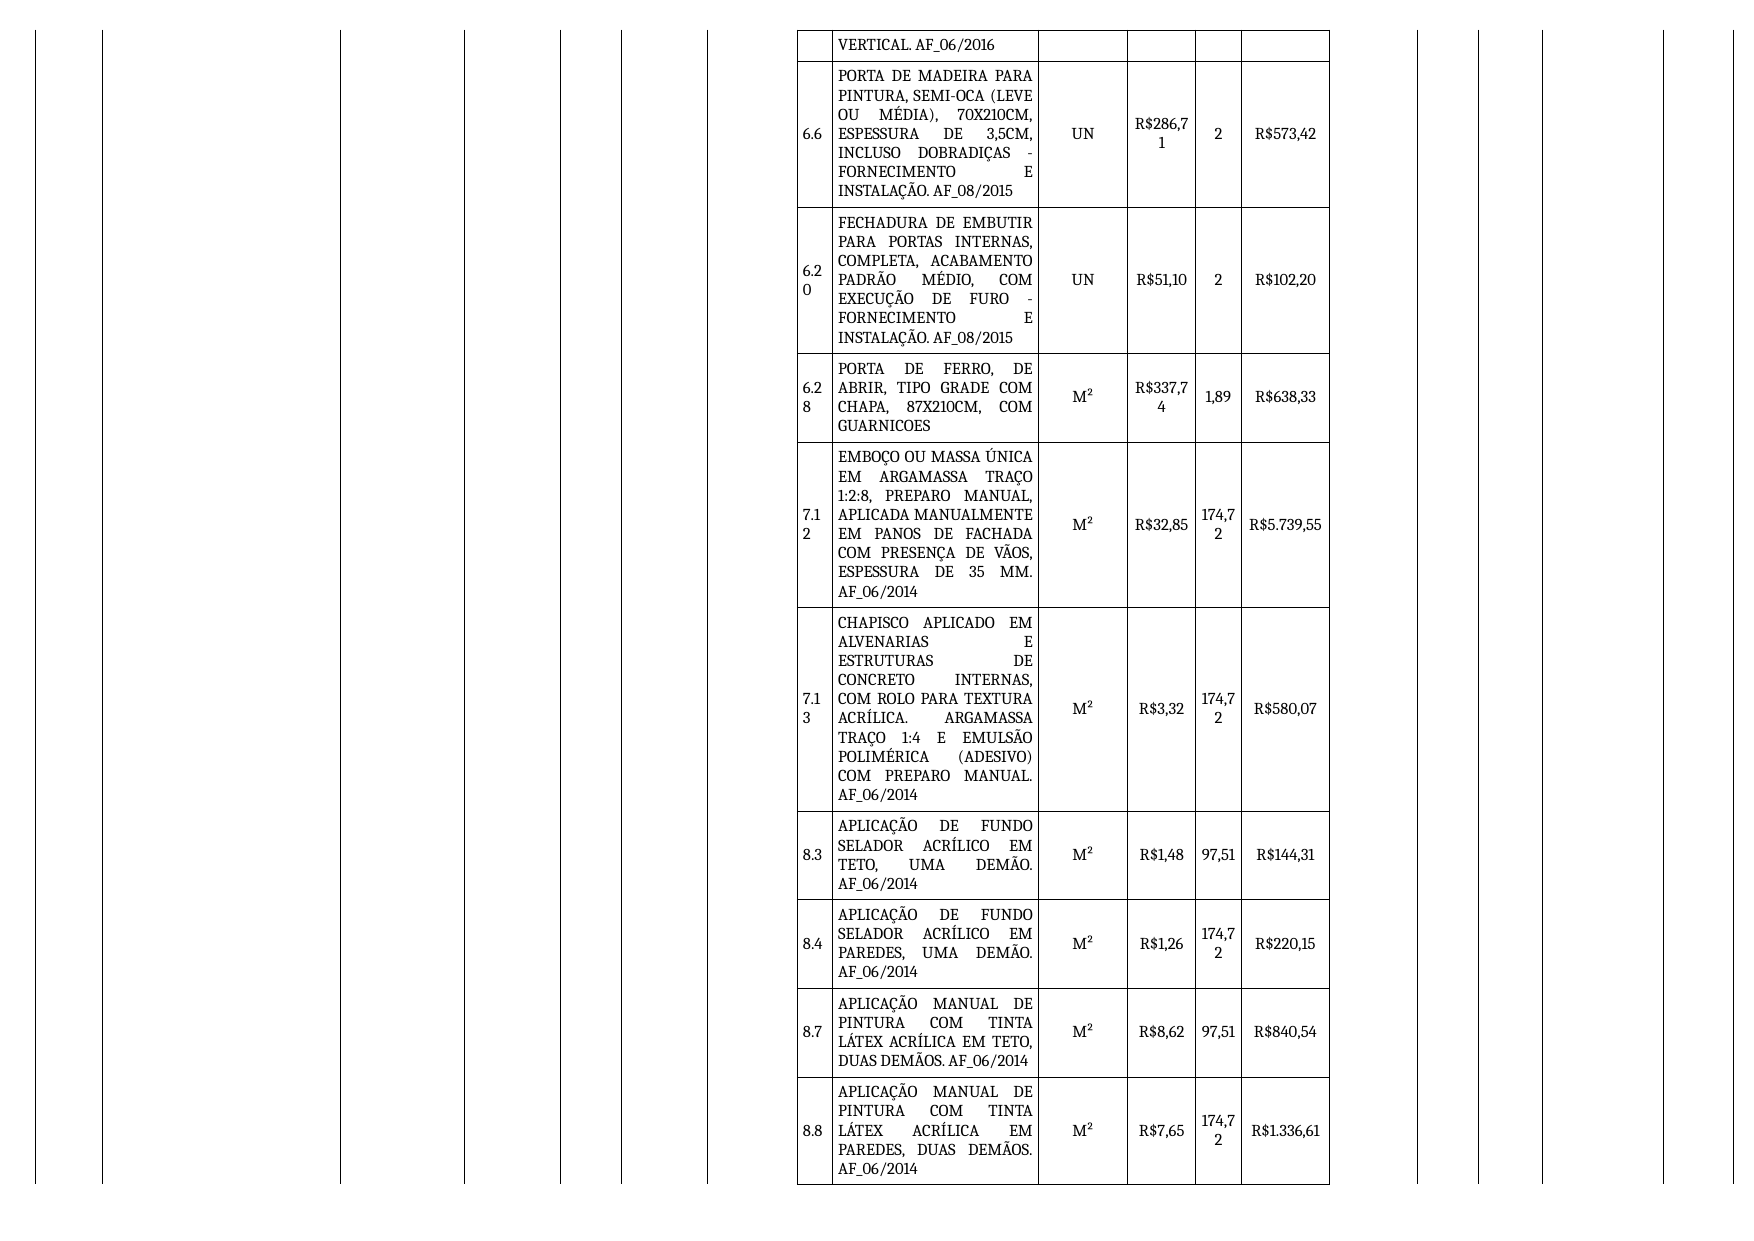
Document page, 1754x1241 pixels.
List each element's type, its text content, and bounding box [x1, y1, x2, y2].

table_cell [1479, 899, 1542, 988]
table_cell APLICAÇÃO MANUAL DE PINTURA COM TINTA LÁTEX ACRÍLICA EM TETO, DUAS DEMÃOS. AF_06/2014 [833, 989, 1038, 1076]
table_cell VERTICAL. AF_06/2016 [833, 31, 1038, 61]
table_cell [36, 607, 102, 811]
table_cell R$286,71 [1128, 62, 1195, 207]
table_cell [708, 61, 797, 207]
table_cell R$102,20 [1242, 208, 1329, 353]
table_cell [341, 353, 464, 442]
table_cell [1039, 31, 1127, 61]
table_cell 8.7 [798, 989, 832, 1076]
table_cell [36, 61, 102, 207]
table_cell R$3,32 [1128, 608, 1195, 811]
table_cell [561, 61, 621, 207]
table_cell [1664, 1076, 1733, 1184]
table_cell [561, 988, 621, 1076]
table_cell [1330, 1076, 1417, 1184]
table_cell R$573,42 [1242, 62, 1329, 207]
table_cell [1664, 988, 1733, 1076]
table_cell [1479, 442, 1542, 607]
table_cell [622, 353, 707, 442]
table_cell [1418, 353, 1478, 442]
table_cell [1128, 31, 1195, 61]
table_cell [561, 811, 621, 899]
table_cell [1330, 899, 1417, 988]
table_cell [341, 811, 464, 899]
table_cell R$32,85 [1128, 443, 1195, 607]
table_cell [465, 207, 560, 353]
table_cell [36, 353, 102, 442]
table_cell [36, 988, 102, 1076]
table_cell R$840,54 [1242, 989, 1329, 1076]
table_cell APLICAÇÃO MANUAL DE PINTURA COM TINTA LÁTEX ACRÍLICA EM PAREDES, DUAS DEMÃOS. AF_06/2014 [833, 1078, 1038, 1184]
table_cell [341, 30, 464, 61]
table_cell 7.13 [798, 608, 832, 811]
table_cell [708, 607, 797, 811]
table_cell 174,72 [1196, 608, 1241, 811]
table_cell [465, 988, 560, 1076]
table_cell [1543, 207, 1663, 353]
table_cell EMBOÇO OU MASSA ÚNICA EM ARGAMASSA TRAÇO 1:2:8, PREPARO MANUAL, APLICADA MANUALMENTE EM PANOS DE FACHADA COM PRESENÇA DE VÃOS, ESPESSURA DE 35 MM. AF_06/2014 [833, 443, 1038, 607]
table_cell [622, 1076, 707, 1184]
table_cell [1664, 30, 1733, 61]
table_cell [103, 607, 340, 811]
table_cell [622, 442, 707, 607]
table_cell [36, 207, 102, 353]
table_cell [1664, 811, 1733, 899]
table_cell [36, 442, 102, 607]
table_cell [1664, 353, 1733, 442]
table_cell 8.8 [798, 1078, 832, 1184]
table_cell [622, 30, 707, 61]
table_cell [622, 988, 707, 1076]
table_cell R$51,10 [1128, 208, 1195, 353]
table_cell [1418, 899, 1478, 988]
table_cell R$5.739,55 [1242, 443, 1329, 607]
table_cell [708, 1076, 797, 1184]
table_cell [1479, 607, 1542, 811]
table_cell [1330, 30, 1417, 61]
table_cell [561, 1076, 621, 1184]
table_cell [1418, 811, 1478, 899]
table_cell [465, 811, 560, 899]
table_cell [1543, 988, 1663, 1076]
table_cell [708, 988, 797, 1076]
table_cell [708, 442, 797, 607]
table_cell [708, 353, 797, 442]
table_cell 1,89 [1196, 354, 1241, 442]
table_cell [622, 899, 707, 988]
table_cell [341, 442, 464, 607]
table_cell [103, 442, 340, 607]
table_cell [1479, 61, 1542, 207]
table_cell [465, 1076, 560, 1184]
table_cell [561, 442, 621, 607]
table_cell [1418, 988, 1478, 1076]
table_cell [103, 353, 340, 442]
table_cell 6.28 [798, 354, 832, 442]
table_cell [708, 207, 797, 353]
table_cell [103, 988, 340, 1076]
table_cell R$1.336,61 [1242, 1078, 1329, 1184]
table_cell [708, 899, 797, 988]
table_cell 6.6 [798, 62, 832, 207]
table_cell 97,51 [1196, 812, 1241, 899]
table_cell [1664, 607, 1733, 811]
table_cell [341, 899, 464, 988]
table_cell R$1,26 [1128, 900, 1195, 988]
table_cell [103, 207, 340, 353]
table_cell [1664, 207, 1733, 353]
table_cell 2 [1196, 62, 1241, 207]
table_cell 97,51 [1196, 989, 1241, 1076]
table_cell [36, 1076, 102, 1184]
table_cell [1418, 30, 1478, 61]
table_cell [1196, 31, 1241, 61]
table_cell [622, 811, 707, 899]
table_cell [708, 811, 797, 899]
table_cell [798, 31, 832, 61]
table_cell [1242, 31, 1329, 61]
table_cell UN [1039, 62, 1127, 207]
table_cell FECHADURA DE EMBUTIR PARA PORTAS INTERNAS, COMPLETA, ACABAMENTO PADRÃO MÉDIO, COM EXECUÇÃO DE FURO - FORNECIMENTO E INSTALAÇÃO. AF_08/2015 [833, 208, 1038, 353]
table_cell [341, 607, 464, 811]
table_cell [1664, 899, 1733, 988]
table_cell [36, 811, 102, 899]
table_cell [1330, 988, 1417, 1076]
table_cell [36, 30, 102, 61]
table_cell UN [1039, 208, 1127, 353]
table_cell [1418, 607, 1478, 811]
table_cell R$220,15 [1242, 900, 1329, 988]
table_cell [1330, 607, 1417, 811]
table_cell [1543, 1076, 1663, 1184]
table_cell [465, 353, 560, 442]
table_cell [465, 442, 560, 607]
table_cell [103, 899, 340, 988]
table_cell [1479, 30, 1542, 61]
table_cell [622, 207, 707, 353]
table_cell [1543, 607, 1663, 811]
table_cell M² [1039, 812, 1127, 899]
table_cell [1479, 811, 1542, 899]
table_cell [622, 607, 707, 811]
table_cell [561, 30, 621, 61]
table_cell [1479, 353, 1542, 442]
table_cell M² [1039, 443, 1127, 607]
table_cell 174,72 [1196, 443, 1241, 607]
table_cell M² [1039, 354, 1127, 442]
table_cell [1330, 811, 1417, 899]
table_cell 174,72 [1196, 1078, 1241, 1184]
table_cell PORTA DE MADEIRA PARA PINTURA, SEMI-OCA (LEVE OU MÉDIA), 70X210CM, ESPESSURA DE 3,5CM, INCLUSO DOBRADIÇAS - FORNECIMENTO E INSTALAÇÃO. AF_08/2015 [833, 62, 1038, 207]
table_cell [103, 30, 340, 61]
table_cell R$8,62 [1128, 989, 1195, 1076]
table_cell [341, 207, 464, 353]
table_cell [465, 607, 560, 811]
table_cell [561, 607, 621, 811]
table_cell [341, 988, 464, 1076]
table_cell [1330, 61, 1417, 207]
table_cell R$580,07 [1242, 608, 1329, 811]
table_cell 8.3 [798, 812, 832, 899]
table_cell [1479, 207, 1542, 353]
table_cell M² [1039, 1078, 1127, 1184]
table_cell 6.20 [798, 208, 832, 353]
table_cell 2 [1196, 208, 1241, 353]
table_cell [341, 1076, 464, 1184]
table_cell [1543, 61, 1663, 207]
table_cell [1543, 353, 1663, 442]
table_cell [341, 61, 464, 207]
table_cell [103, 61, 340, 207]
table_cell APLICAÇÃO DE FUNDO SELADOR ACRÍLICO EM TETO, UMA DEMÃO. AF_06/2014 [833, 812, 1038, 899]
table_cell [1543, 442, 1663, 607]
table_cell PORTA DE FERRO, DE ABRIR, TIPO GRADE COM CHAPA, 87X210CM, COM GUARNICOES [833, 354, 1038, 442]
table_cell M² [1039, 900, 1127, 988]
table_cell R$7,65 [1128, 1078, 1195, 1184]
table_cell [103, 811, 340, 899]
table_cell M² [1039, 608, 1127, 811]
table_cell CHAPISCO APLICADO EM ALVENARIAS E ESTRUTURAS DE CONCRETO INTERNAS, COM ROLO PARA TEXTURA ACRÍLICA. ARGAMASSA TRAÇO 1:4 E EMULSÃO POLIMÉRICA (ADESIVO) COM PREPARO MANUAL. AF_06/2014 [833, 608, 1038, 811]
table_cell 174,72 [1196, 900, 1241, 988]
table_cell [1479, 1076, 1542, 1184]
table_cell 8.4 [798, 900, 832, 988]
table_cell [36, 899, 102, 988]
table_cell R$337,74 [1128, 354, 1195, 442]
table_cell [622, 61, 707, 207]
table_cell [465, 899, 560, 988]
table_cell [1330, 353, 1417, 442]
table_cell [465, 61, 560, 207]
table_cell M² [1039, 989, 1127, 1076]
table_cell [1418, 61, 1478, 207]
table_cell [1418, 442, 1478, 607]
table_cell R$144,31 [1242, 812, 1329, 899]
table_cell [1543, 30, 1663, 61]
table_cell [1543, 899, 1663, 988]
table_cell [1543, 811, 1663, 899]
table_cell R$638,33 [1242, 354, 1329, 442]
table_cell 7.12 [798, 443, 832, 607]
table_cell [561, 353, 621, 442]
table_cell [1479, 988, 1542, 1076]
table_cell APLICAÇÃO DE FUNDO SELADOR ACRÍLICO EM PAREDES, UMA DEMÃO. AF_06/2014 [833, 900, 1038, 988]
table_cell [1330, 207, 1417, 353]
table_cell [1418, 207, 1478, 353]
table_cell [1330, 442, 1417, 607]
table_cell [1664, 442, 1733, 607]
table_cell [465, 30, 560, 61]
table_cell [1664, 61, 1733, 207]
table_cell [561, 899, 621, 988]
table_cell [1418, 1076, 1478, 1184]
table_cell R$1,48 [1128, 812, 1195, 899]
table_cell [561, 207, 621, 353]
table_cell [708, 30, 797, 61]
table_cell [103, 1076, 340, 1184]
